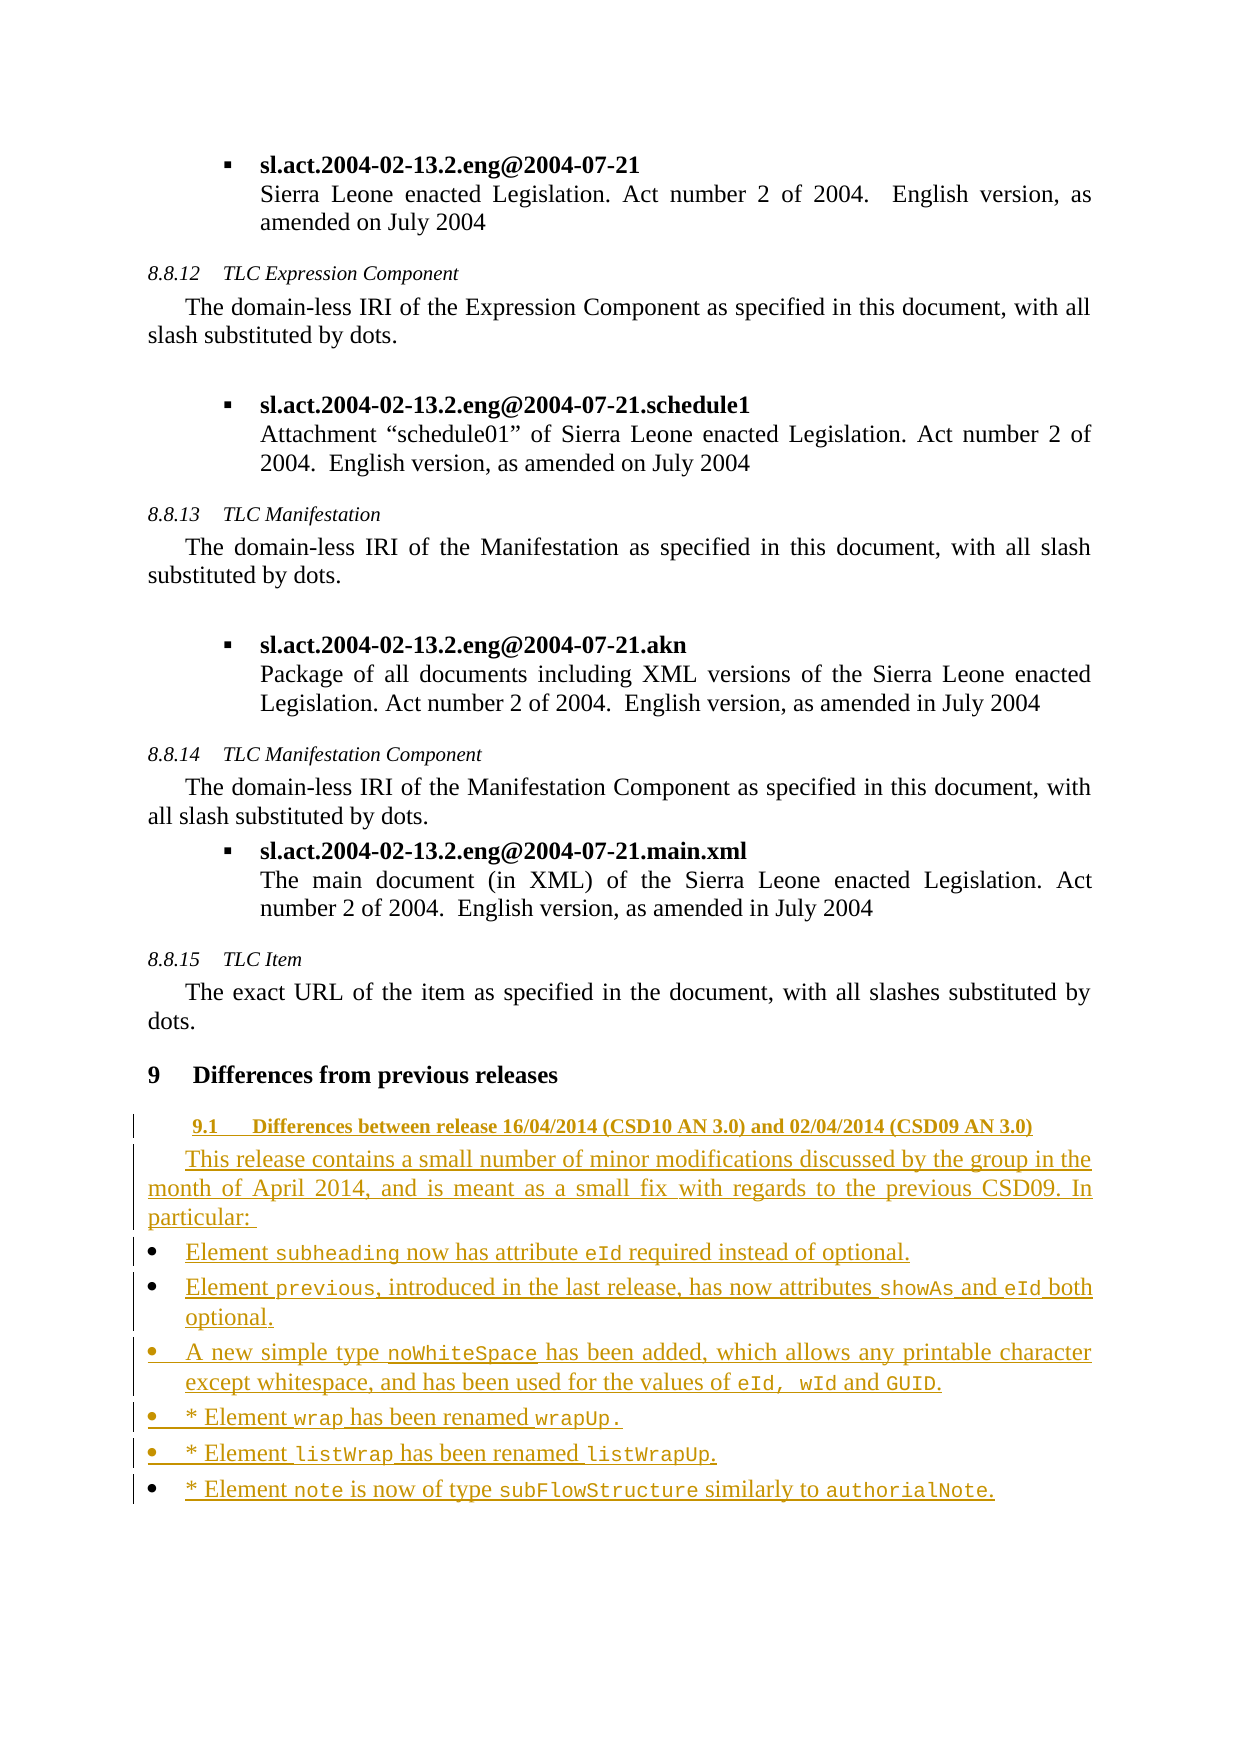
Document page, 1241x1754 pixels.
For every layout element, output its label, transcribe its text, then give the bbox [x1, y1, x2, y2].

list * Element listWrap has been renamed listWrapUp. [148, 1438, 1092, 1468]
list Element previous, introduced in the last release, has now attributes showAs and eId both optional. [148, 1272, 1092, 1331]
text The exact URL of the item as specified in the document, with all slashes substituted by dots. [148, 977, 1092, 1035]
list sl.act.2004-02-13.2.eng@2004-07-21.main.xml The main document (in XML) of the Sierra Leone enacted Legislation. Act number 2 of 2004. English version, as amended in July 2004 [222, 836, 1092, 922]
text The domain-less IRI of the Manifestation as specified in this document, with all slash substituted by dots. [148, 532, 1092, 589]
subtitle TLC Item [148, 947, 1092, 971]
text particular: [148, 1199, 1092, 1230]
subtitle Differences between release 16/04/2014 (CSD10 AN 3.0) and 02/04/2014 (CSD09 AN 3.0) [192, 1114, 1092, 1138]
subtitle TLC Manifestation [148, 502, 1092, 526]
subtitle Differences from previous releases [148, 1060, 1092, 1089]
text The domain-less IRI of the Manifestation Component as specified in this document, with all slash substituted by dots. [148, 772, 1092, 830]
list * Element wrap has been renamed wrapUp. [148, 1402, 1092, 1432]
text The domain-less IRI of the Expression Component as specified in this document, with all slash substituted by dots. [148, 292, 1092, 349]
list sl.act.2004-02-13.2.eng@2004-07-21 Sierra Leone enacted Legislation. Act number 2 of 2004. English version, as amended on July 2004 [222, 150, 1092, 236]
subtitle TLC Expression Component [148, 261, 1092, 285]
list A new simple type noWhiteSpace has been added, which allows any printable character [148, 1337, 1092, 1362]
text This release contains a small number of minor modifications discussed by the group in the month of April 2014, and is meant as a small fix with regards to the previous CSD09. In [148, 1144, 1092, 1198]
list Element subheading now has attribute eId required instead of optional. [148, 1237, 1092, 1266]
list except whitespace, and has been used for the values of eId, wId and GUID. [148, 1363, 1092, 1396]
list sl.act.2004-02-13.2.eng@2004-07-21.akn Package of all documents including XML versions of the Sierra Leone enacted Legislation. Act number 2 of 2004. English version, as amended in July 2004 [222, 631, 1092, 717]
list sl.act.2004-02-13.2.eng@2004-07-21.schedule1 Attachment “schedule01” of Sierra Leone enacted Legislation. Act number 2 of 2004. English version, as amended on July 2004 [222, 390, 1092, 477]
subtitle TLC Manifestation Component [148, 742, 1092, 766]
list * Element note is now of type subFlowStructure similarly to authorialNote. [148, 1474, 1092, 1504]
